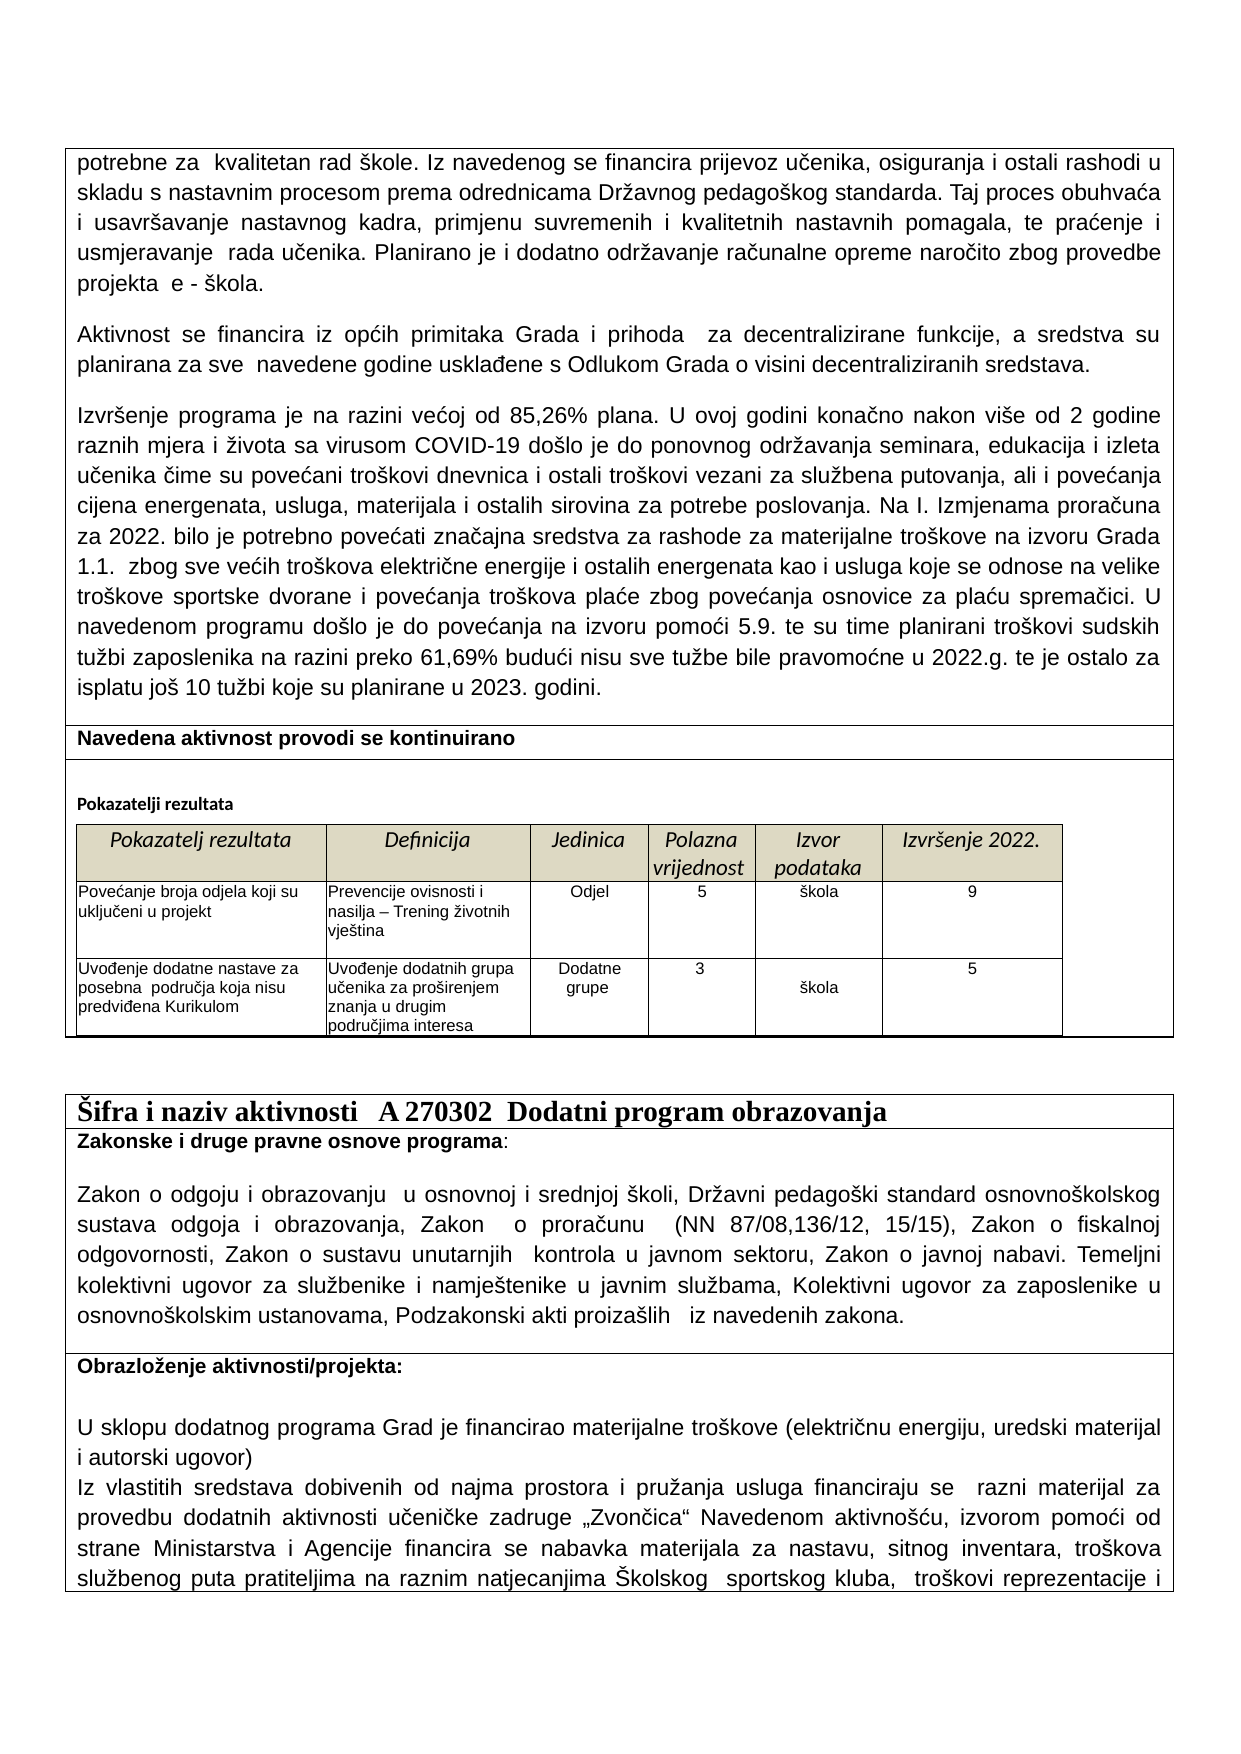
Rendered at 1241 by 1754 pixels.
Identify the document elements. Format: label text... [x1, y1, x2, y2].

table_cell Dodatne grupe [531, 959, 648, 1035]
table_cell 5 [649, 882, 755, 957]
table_header Izvor podataka [756, 825, 882, 881]
table_header Izvršenje 2022. [883, 825, 1062, 881]
table_cell Pokazatelji rezultata [66, 760, 1173, 1036]
table_cell Navedena aktivnost provodi se kontinuirano [66, 726, 1173, 759]
table_cell škola [756, 882, 882, 957]
table_header Definicija [327, 825, 530, 881]
table_cell Prevencije ovisnosti i nasilja – Trening životnih vještina [327, 882, 530, 957]
table_header Pokazatelj rezultata [77, 825, 326, 881]
table_cell Uvođenje dodatnih grupa učenika za proširenjem znanja u drugim područjima interesa [327, 959, 530, 1035]
table_cell 9 [883, 882, 1062, 957]
table_header Šifra i naziv aktivnosti A 270302 Dodatni program obrazovanja [66, 1095, 1173, 1128]
table_cell Obrazloženje aktivnosti/projekta: U sklopu dodatnog programa Grad je financirao materijalne troškove (električnu energiju, uredski materijal i autorski ugovor) Iz vlastitih sredstava dobivenih od najma prostora i pružanja usluga financiraju se razni materijal za provedbu dodatnih aktivnosti učeničke zadruge „Zvončica“ Navedenom aktivnošću, izvorom pomoći od strane Ministarstva i Agencije financira se nabavka materijala za nastavu, sitnog inventara, troškova službenog puta pratiteljima na raznim natjecanjima Školskog sportskog kluba, troškovi reprezentacije i [66, 1354, 1173, 1591]
table_cell Odjel [531, 882, 648, 957]
table_header Polazna vrijednost [649, 825, 755, 881]
table_cell škola [756, 959, 882, 1035]
table_cell 5 [883, 959, 1062, 1035]
table_header Jedinica [531, 825, 648, 881]
table_cell Zakonske i druge pravne osnove programa: Zakon o odgoju i obrazovanju u osnovnoj i srednjoj školi, Državni pedagoški standard osnovnoškolskog sustava odgoja i obrazovanja, Zakon o proračunu (NN 87/08,136/12, 15/15), Zakon o fiskalnoj odgovornosti, Zakon o sustavu unutarnjih kontrola u javnom sektoru, Zakon o javnoj nabavi. Temeljni kolektivni ugovor za službenike i namještenike u javnim službama, Kolektivni ugovor za zaposlenike u osnovnoškolskim ustanovama, Podzakonski akti proizašlih iz navedenih zakona. [66, 1129, 1173, 1353]
table_cell Povećanje broja odjela koji su uključeni u projekt [77, 882, 326, 957]
table_cell Uvođenje dodatne nastave za posebna područja koja nisu predviđena Kurikulom [77, 959, 326, 1035]
table_cell 3 [649, 959, 755, 1035]
table_cell potrebne za kvalitetan rad škole. Iz navedenog se financira prijevoz učenika, osiguranja i ostali rashodi u skladu s nastavnim procesom prema odrednicama Državnog pedagoškog standarda. Taj proces obuhvaća i usavršavanje nastavnog kadra, primjenu suvremenih i kvalitetnih nastavnih pomagala, te praćenje i usmjeravanje rada učenika. Planirano je i dodatno održavanje računalne opreme naročito zbog provedbe projekta e - škola. Aktivnost se financira iz općih primitaka Grada i prihoda za decentralizirane funkcije, a sredstva su planirana za sve navedene godine usklađene s Odlukom Grada o visini decentraliziranih sredstava. Izvršenje programa je na razini većoj od 85,26% plana. U ovoj godini konačno nakon više od 2 godine raznih mjera i života sa virusom COVID-19 došlo je do ponovnog održavanja seminara, edukacija i izleta učenika čime su povećani troškovi dnevnica i ostali troškovi vezani za službena putovanja, ali i povećanja cijena energenata, usluga, materijala i ostalih sirovina za potrebe poslovanja. Na I. Izmjenama proračuna za 2022. bilo je potrebno povećati značajna sredstva za rashode za materijalne troškove na izvoru Grada 1.1. zbog sve većih troškova električne energije i ostalih energenata kao i usluga koje se odnose na velike troškove sportske dvorane i povećanja troškova plaće zbog povećanja osnovice za plaću spremačici. U navedenom programu došlo je do povećanja na izvoru pomoći 5.9. te su time planirani troškovi sudskih tužbi zaposlenika na razini preko 61,69% budući nisu sve tužbe bile pravomoćne u 2022.g. te je ostalo za isplatu još 10 tužbi koje su planirane u 2023. godini. [66, 149, 1173, 725]
